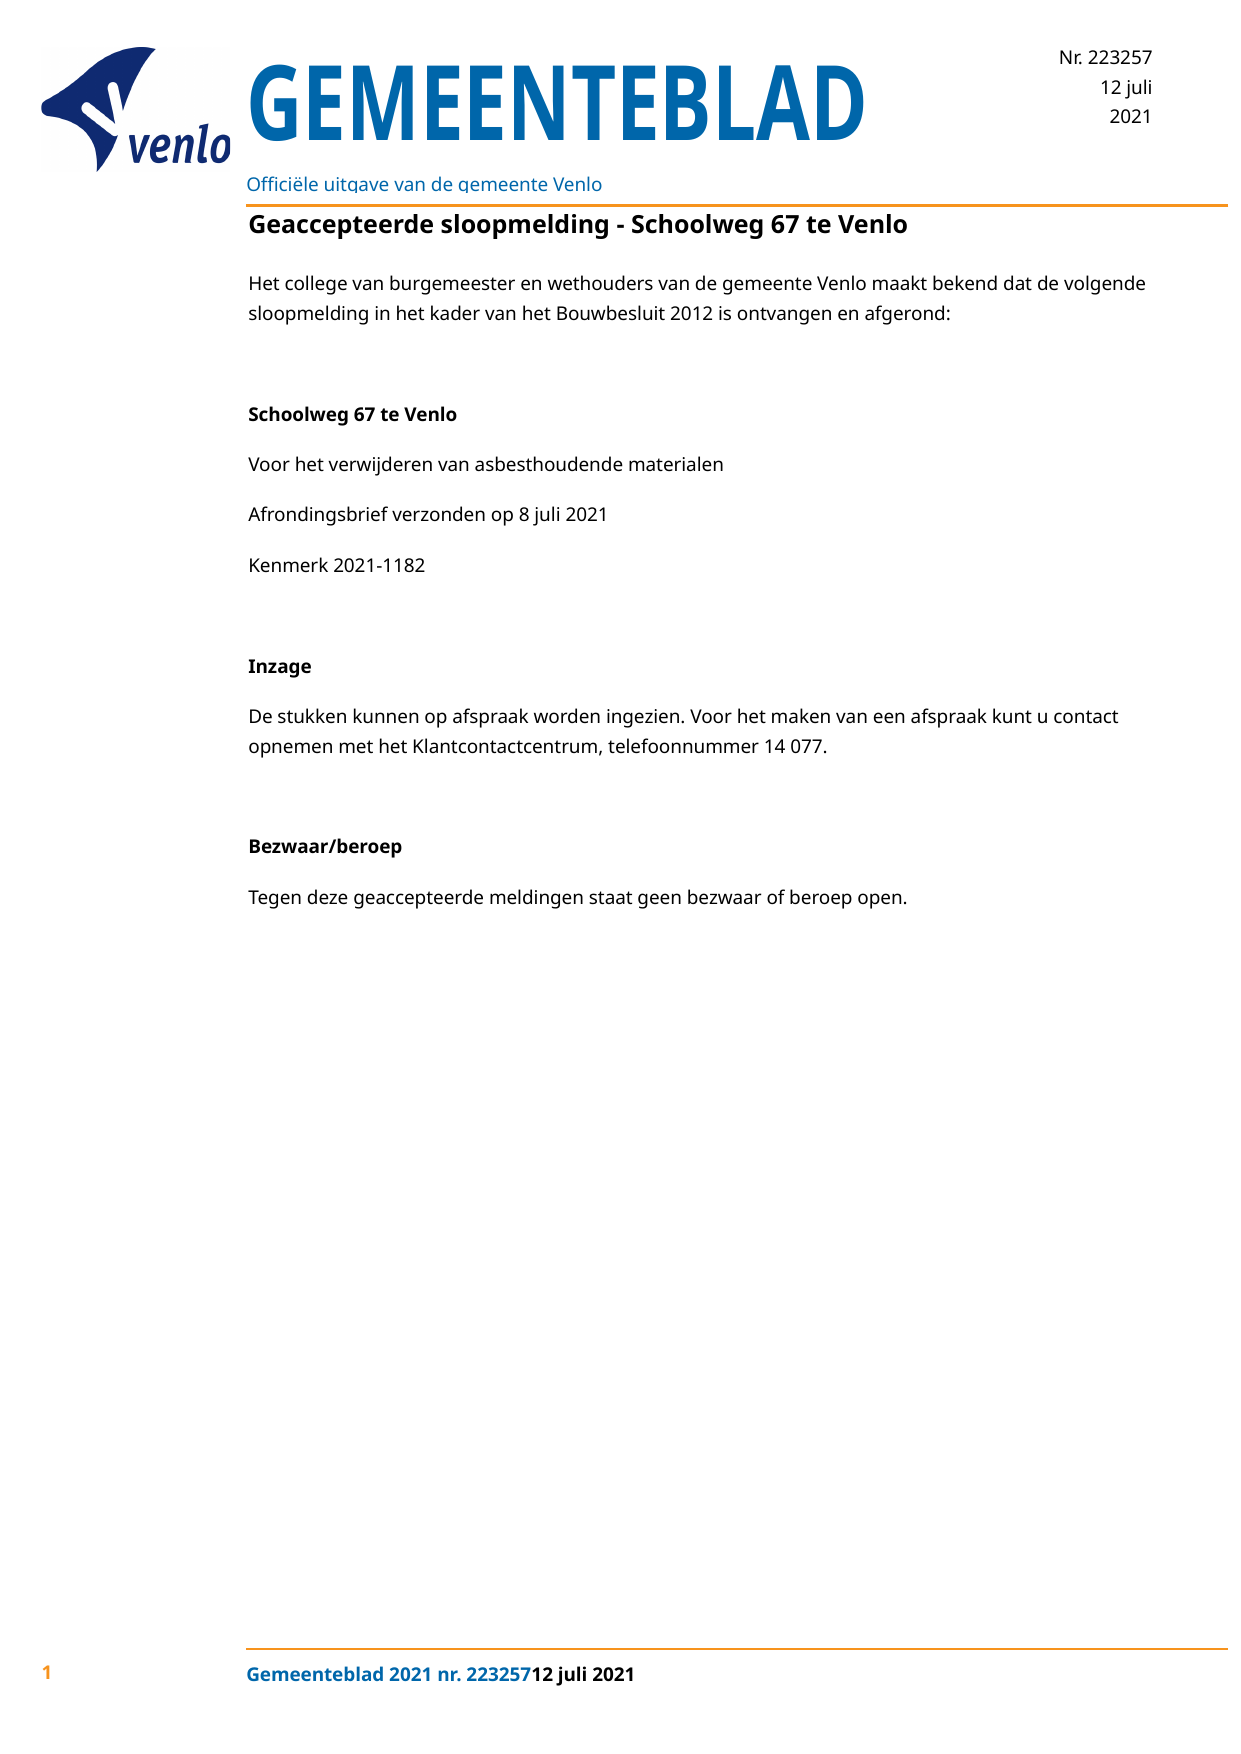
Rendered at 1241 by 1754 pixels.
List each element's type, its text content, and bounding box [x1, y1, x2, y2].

text Voor het verwijderen van asbesthoudende materialen [248, 451, 1152, 477]
text Inzage [248, 653, 1152, 678]
text Geaccepteerde sloopmelding - Schoolweg 67 te Venlo [248, 207, 1152, 241]
picture [41, 47, 231, 172]
text Afrondingsbrief verzonden op 8 juli 2021 [248, 502, 1152, 527]
text Bezwaar/beroep [248, 834, 1152, 859]
text Kenmerk 2021-1182 [248, 552, 1152, 578]
text Tegen deze geaccepteerde meldingen staat geen bezwaar of beroep open. [248, 884, 1152, 910]
text Het college van burgemeester en wethouders van de gemeente Venlo maakt bekend dat de volgende sloopmelding in het kader van het Bouwbesluit 2012 is ontvangen en afgerond: [248, 270, 1152, 326]
text De stukken kunnen op afspraak worden ingezien. Voor het maken van een afspraak kunt u contact opnemen met het Klantcontactcentrum, telefoonnummer 14 077. [248, 703, 1152, 758]
text Schoolweg 67 te Venlo [248, 401, 1152, 426]
